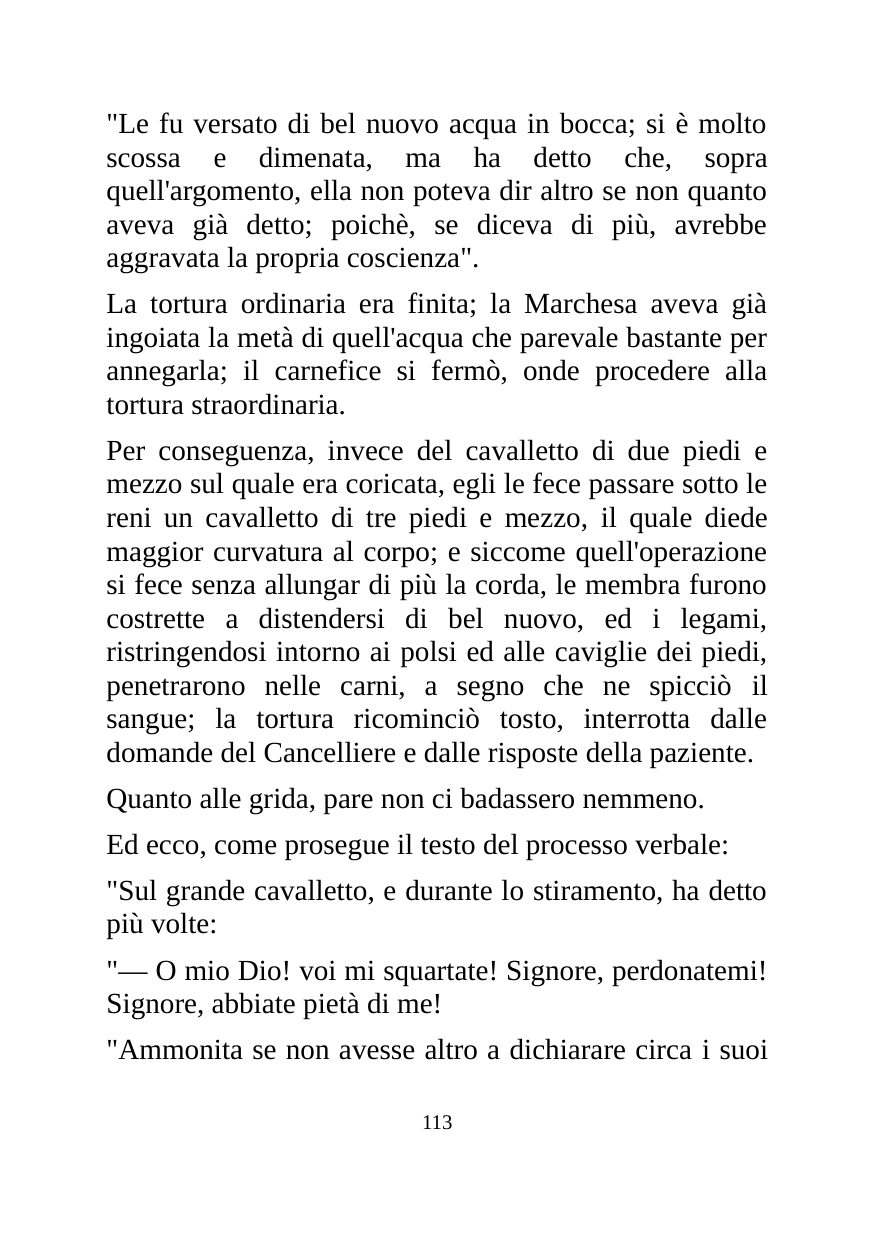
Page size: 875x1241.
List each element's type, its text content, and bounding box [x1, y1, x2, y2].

text "Sul grande cavalletto, e durante lo stiramento, ha detto più volte: [106, 873, 768, 940]
text "Ammonita se non avesse altro a dichiarare circa i suoi [106, 1032, 768, 1066]
text Quanto alle grida, pare non ci badassero nemmeno. [106, 781, 768, 814]
text "— O mio Dio! voi mi squartate! Signore, perdonatemi! Signore, abbiate pietà di me! [106, 953, 768, 1020]
text Ed ecco, come prosegue il testo del processo verbale: [106, 827, 768, 861]
text "Le fu versato di bel nuovo acqua in bocca; si è molto scossa e dimenata, ma ha detto che, sopra quell'argomento, ella non poteva dir altro se non quanto aveva già detto; poichè, se diceva di più, avrebbe aggravata la propria coscienza". [106, 106, 768, 274]
text Per conseguenza, invece del cavalletto di due piedi e mezzo sul quale era coricata, egli le fece passare sotto le reni un cavalletto di tre piedi e mezzo, il quale diede maggior curvatura al corpo; e siccome quell'operazione si fece senza allungar di più la corda, le membra furono costrette a distendersi di bel nuovo, ed i legami, ristringendosi intorno ai polsi ed alle caviglie dei piedi, penetrarono nelle carni, a segno che ne spicciò il sangue; la tortura ricominciò tosto, interrotta dalle domande del Cancelliere e dalle risposte della paziente. [106, 433, 768, 768]
text La tortura ordinaria era finita; la Marchesa aveva già ingoiata la metà di quell'acqua che parevale bastante per annegarla; il carnefice si fermò, onde procedere alla tortura straordinaria. [106, 286, 768, 421]
